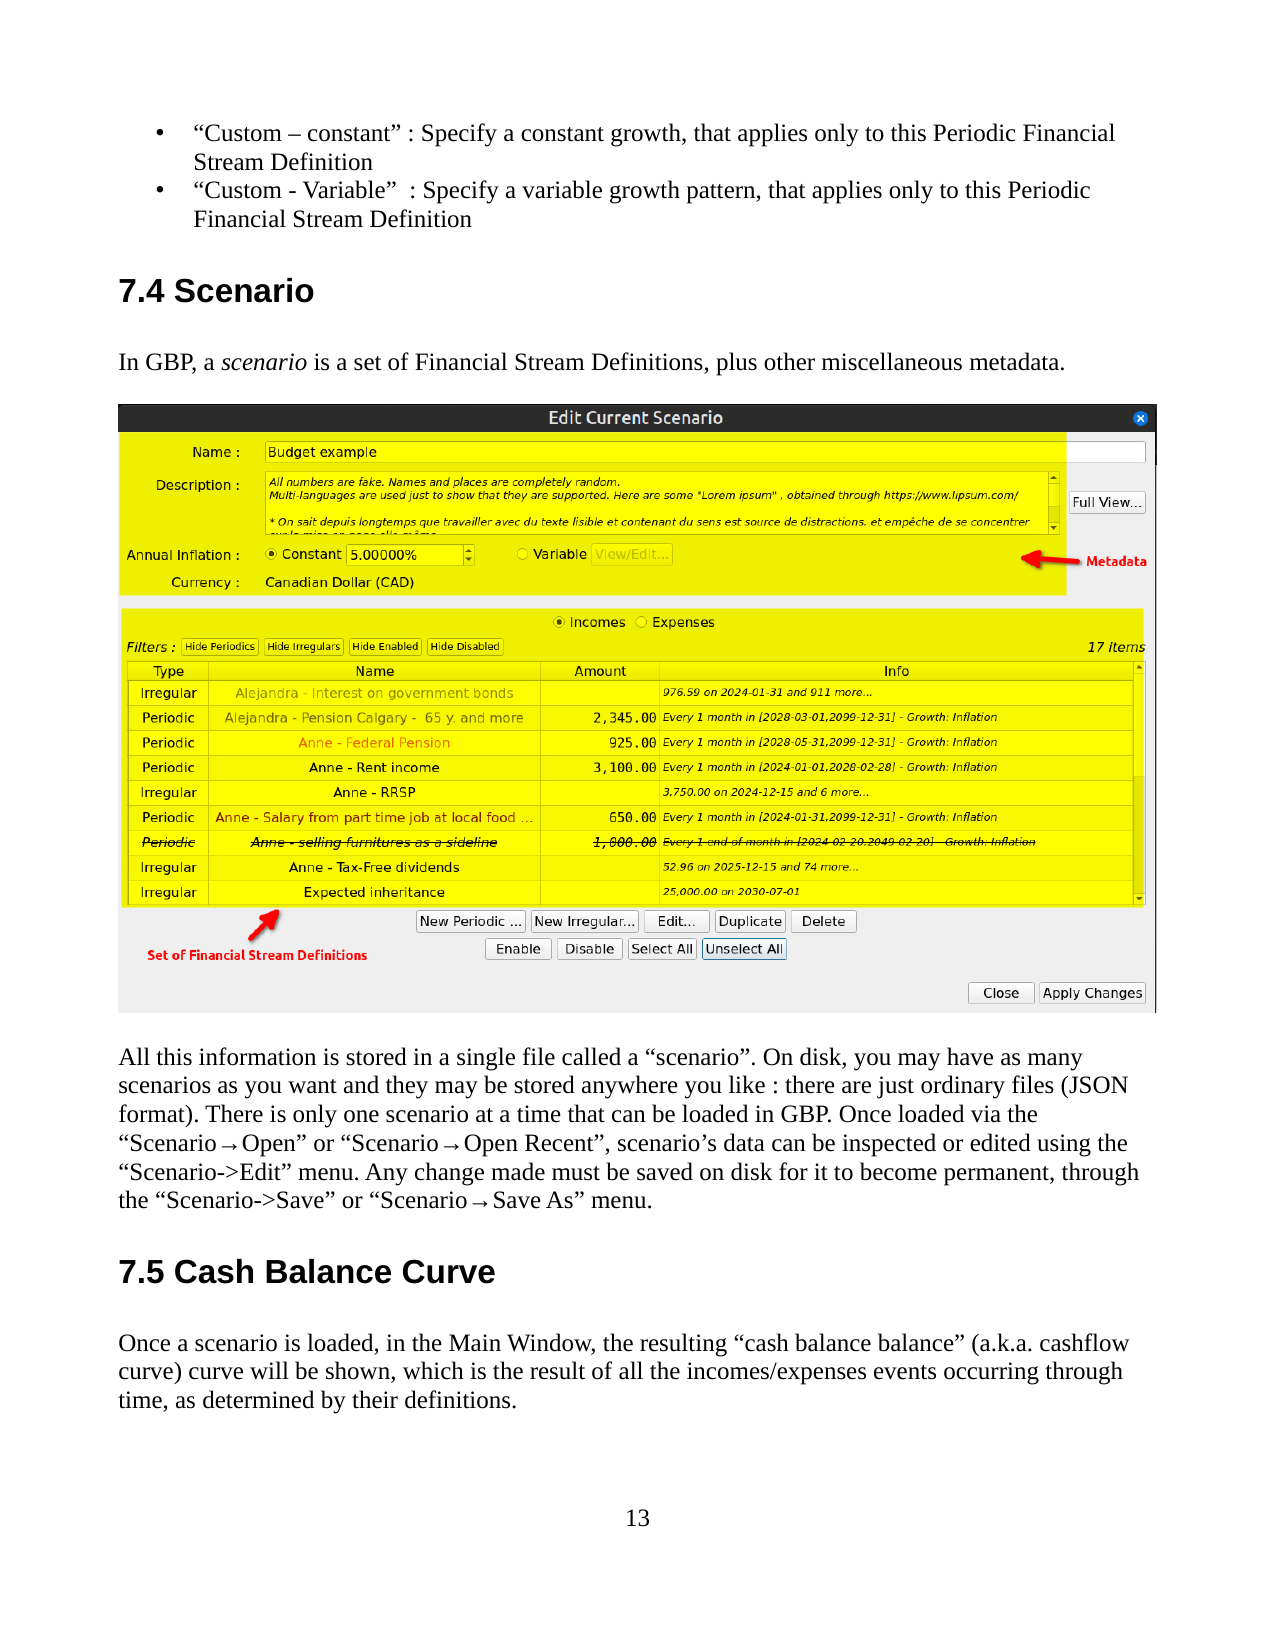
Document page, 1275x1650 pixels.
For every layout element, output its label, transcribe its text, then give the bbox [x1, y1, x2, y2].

subtitle Cash Balance Curve [118, 1252, 1157, 1290]
list “Custom – constant” : Specify a constant growth, that applies only to this Periodic Financial Stream Definition [156, 118, 1157, 176]
list “Custom - Variable” : Specify a variable growth pattern, that applies only to this Periodic Financial Stream Definition [156, 176, 1157, 233]
text All this information is stored in a single file called a “scenario”. On disk, you may have as many scenarios as you want and they may be stored anywhere you like : there are just ordinary files (JSON format). There is only one scenario at a time that can be loaded in GBP. Once loaded via the “Scenario→Open” or “Scenario→Open Recent”, scenario’s data can be inspected or edited using the “Scenario->Edit” menu. Any change made must be saved on disk for it to become permanent, through the “Scenario->Save” or “Scenario→Save As” menu. [118, 1042, 1157, 1214]
text Once a scenario is loaded, in the Main Window, the resulting “cash balance balance” (a.k.a. cashflow curve) curve will be shown, which is the result of all the incomes/expenses events occurring through time, as determined by their definitions. [118, 1328, 1157, 1414]
picture [118, 404, 1157, 1013]
text In GBP, a scenario is a set of Financial Stream Definitions, plus other miscellaneous metadata. [118, 347, 1157, 375]
subtitle Scenario [118, 271, 1157, 309]
